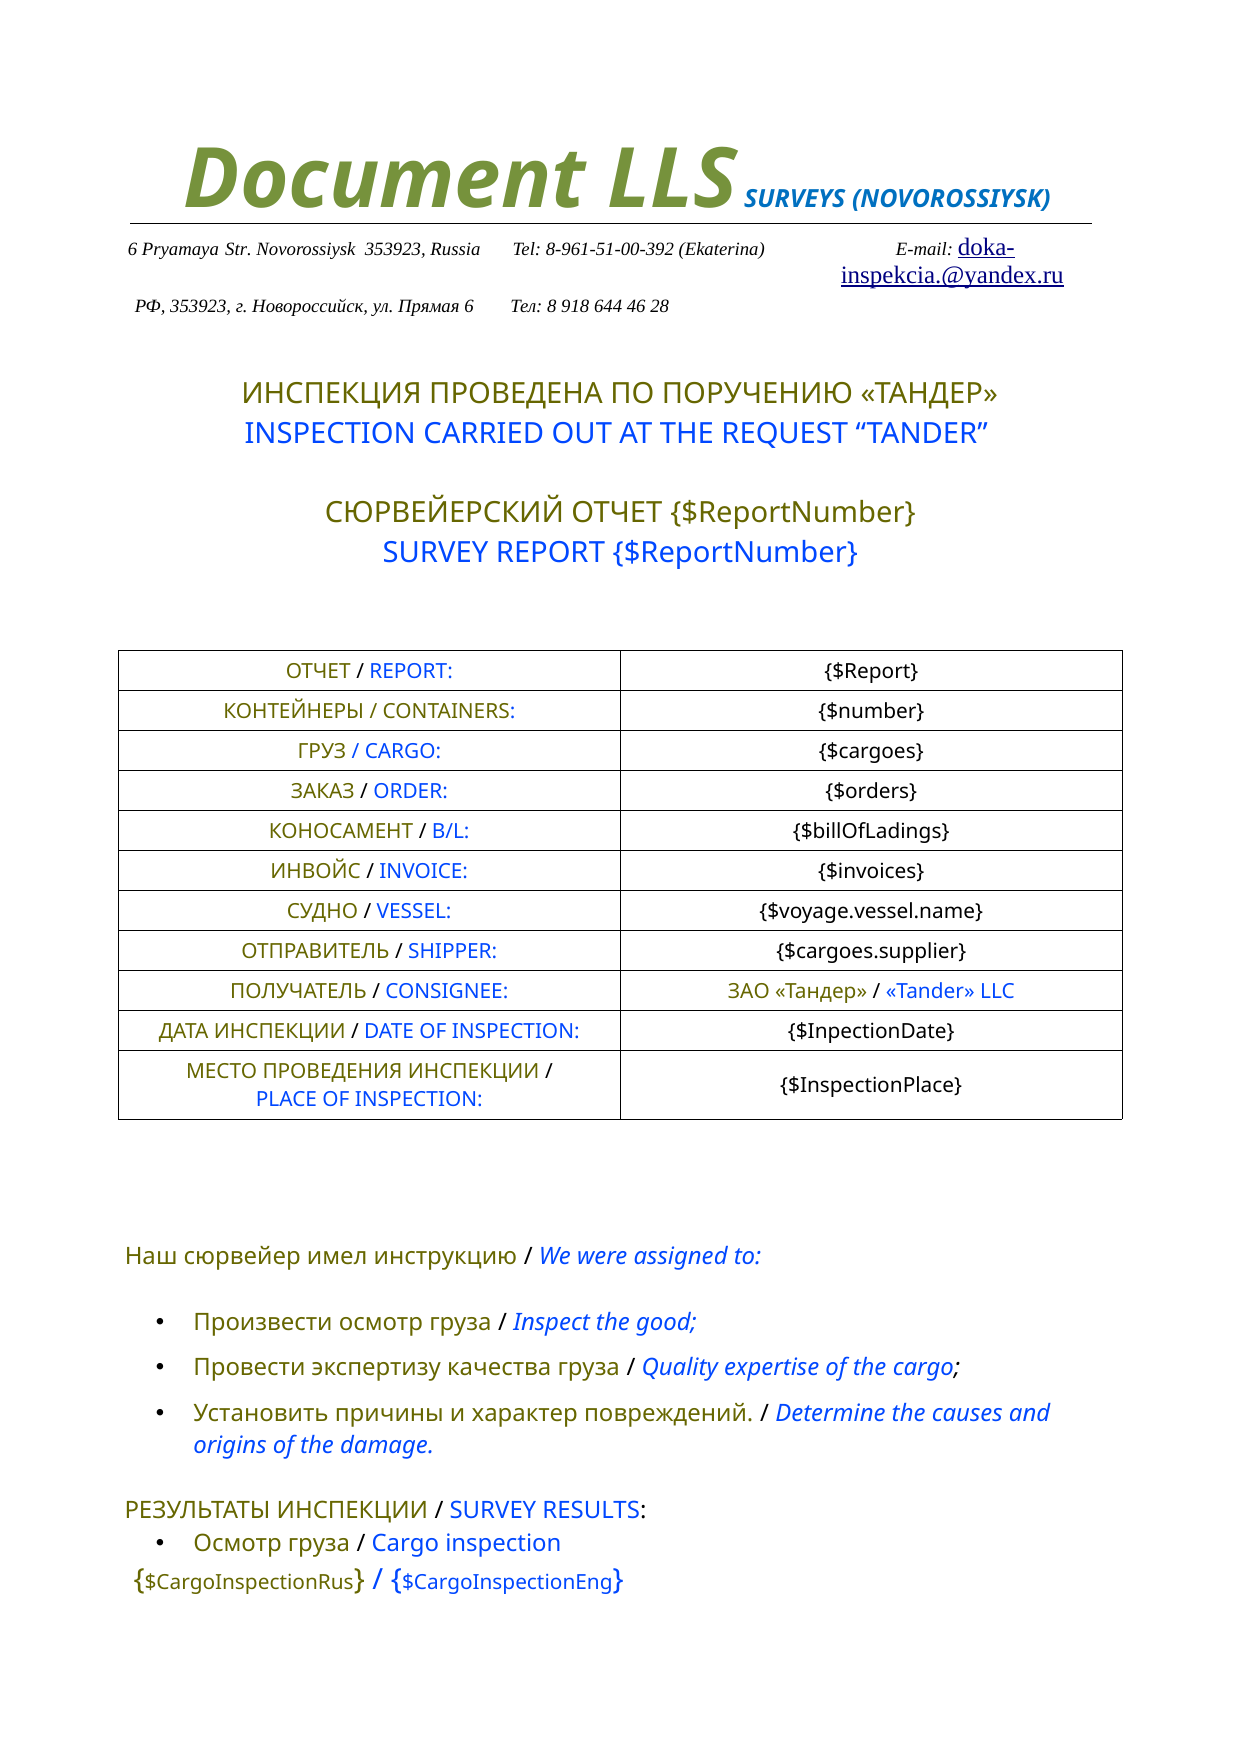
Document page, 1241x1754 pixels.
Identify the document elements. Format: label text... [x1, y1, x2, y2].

table_cell КОНТЕЙНЕРЫ / CONTAINERS: [119, 691, 620, 730]
text СЮРВЕЙЕРСКИЙ ОТЧЕТ {$ReportNumber} [118, 491, 1122, 531]
table_cell РФ, 353923, г. Новороссийск, ул. Прямая 6 [118, 289, 496, 318]
text INSPECTION CARRIED OUT AT THE REQUEST “TANDER” [118, 412, 1122, 452]
table_cell {$InpectionDate} [621, 1011, 1122, 1050]
table_header E-mail: doka-inspekcia.@yandex.ru [788, 232, 1123, 289]
text SURVEY REPORT {$ReportNumber} [118, 531, 1122, 571]
table_cell {$billOfLadings} [621, 811, 1122, 850]
table_cell {$number} [621, 691, 1122, 730]
list Провести экспертизу качества груза / Quality expertise of the cargo; [156, 1350, 1122, 1382]
table_header 6 Pryamaya Str. Novorossiysk 353923, Russia [118, 232, 496, 289]
text Наш сюрвейер имел инструкцию / We were assigned to: [118, 1238, 1122, 1272]
table_cell КОНОСАМЕНТ / B/L: [119, 811, 620, 850]
table_cell ПОЛУЧАТЕЛЬ / CONSIGNEE: [119, 971, 620, 1010]
table_header Tel: 8-961-51-00-392 (Ekaterina) [496, 232, 787, 289]
table_cell {$cargoes.supplier} [621, 931, 1122, 970]
text {$CargoInspectionRus} / {$CargoInspectionEng} [118, 1558, 1122, 1598]
table_header [118, 1598, 620, 1632]
table_cell ОТПРАВИТЕЛЬ / SHIPPER: [119, 931, 620, 970]
table_cell МЕСТО ПРОВЕДЕНИЯ ИНСПЕКЦИИ / PLACE OF INSPECTION: [119, 1051, 620, 1118]
table_cell {$voyage.vessel.name} [621, 891, 1122, 930]
table_cell {$invoices} [621, 851, 1122, 890]
table_cell {$orders} [621, 771, 1122, 810]
table_cell {$InspectionPlace} [621, 1051, 1122, 1118]
text РЕЗУЛЬТАТЫ ИНСПЕКЦИИ / SURVEY RESULTS: [118, 1493, 1122, 1526]
list Произвести осмотр груза / Inspect the good; [156, 1304, 1122, 1337]
table_cell ДАТА ИНСПЕКЦИИ / DATE OF INSPECTION: [119, 1011, 620, 1050]
table_header {$Report} [621, 651, 1122, 690]
table_cell [788, 289, 1123, 318]
table_cell {$cargoes} [621, 731, 1122, 770]
table_cell СУДНО / VESSEL: [119, 891, 620, 930]
text ИНСПЕКЦИЯ ПРОВЕДЕНА ПО ПОРУЧЕНИЮ «ТАНДЕР» [118, 372, 1122, 412]
table_header ОТЧЕТ / REPORT: [119, 651, 620, 690]
table_cell ИНВОЙС / INVOICE: [119, 851, 620, 890]
table_cell ЗАКАЗ / ORDER: [119, 771, 620, 810]
list Осмотр груза / Cargo inspection [156, 1526, 1122, 1558]
table_header [620, 1598, 1122, 1632]
text Document LLS SURVEYS (NOVOROSSIYSK) [118, 118, 1122, 232]
table_cell ГРУЗ / CARGO: [119, 731, 620, 770]
table_cell Тел: 8 918 644 46 28 [496, 289, 787, 318]
list Установить причины и характер повреждений. / Determine the causes and origins of the damage. [156, 1396, 1122, 1461]
table_cell ЗАО «Тандер» / «Tander» LLC [621, 971, 1122, 1010]
